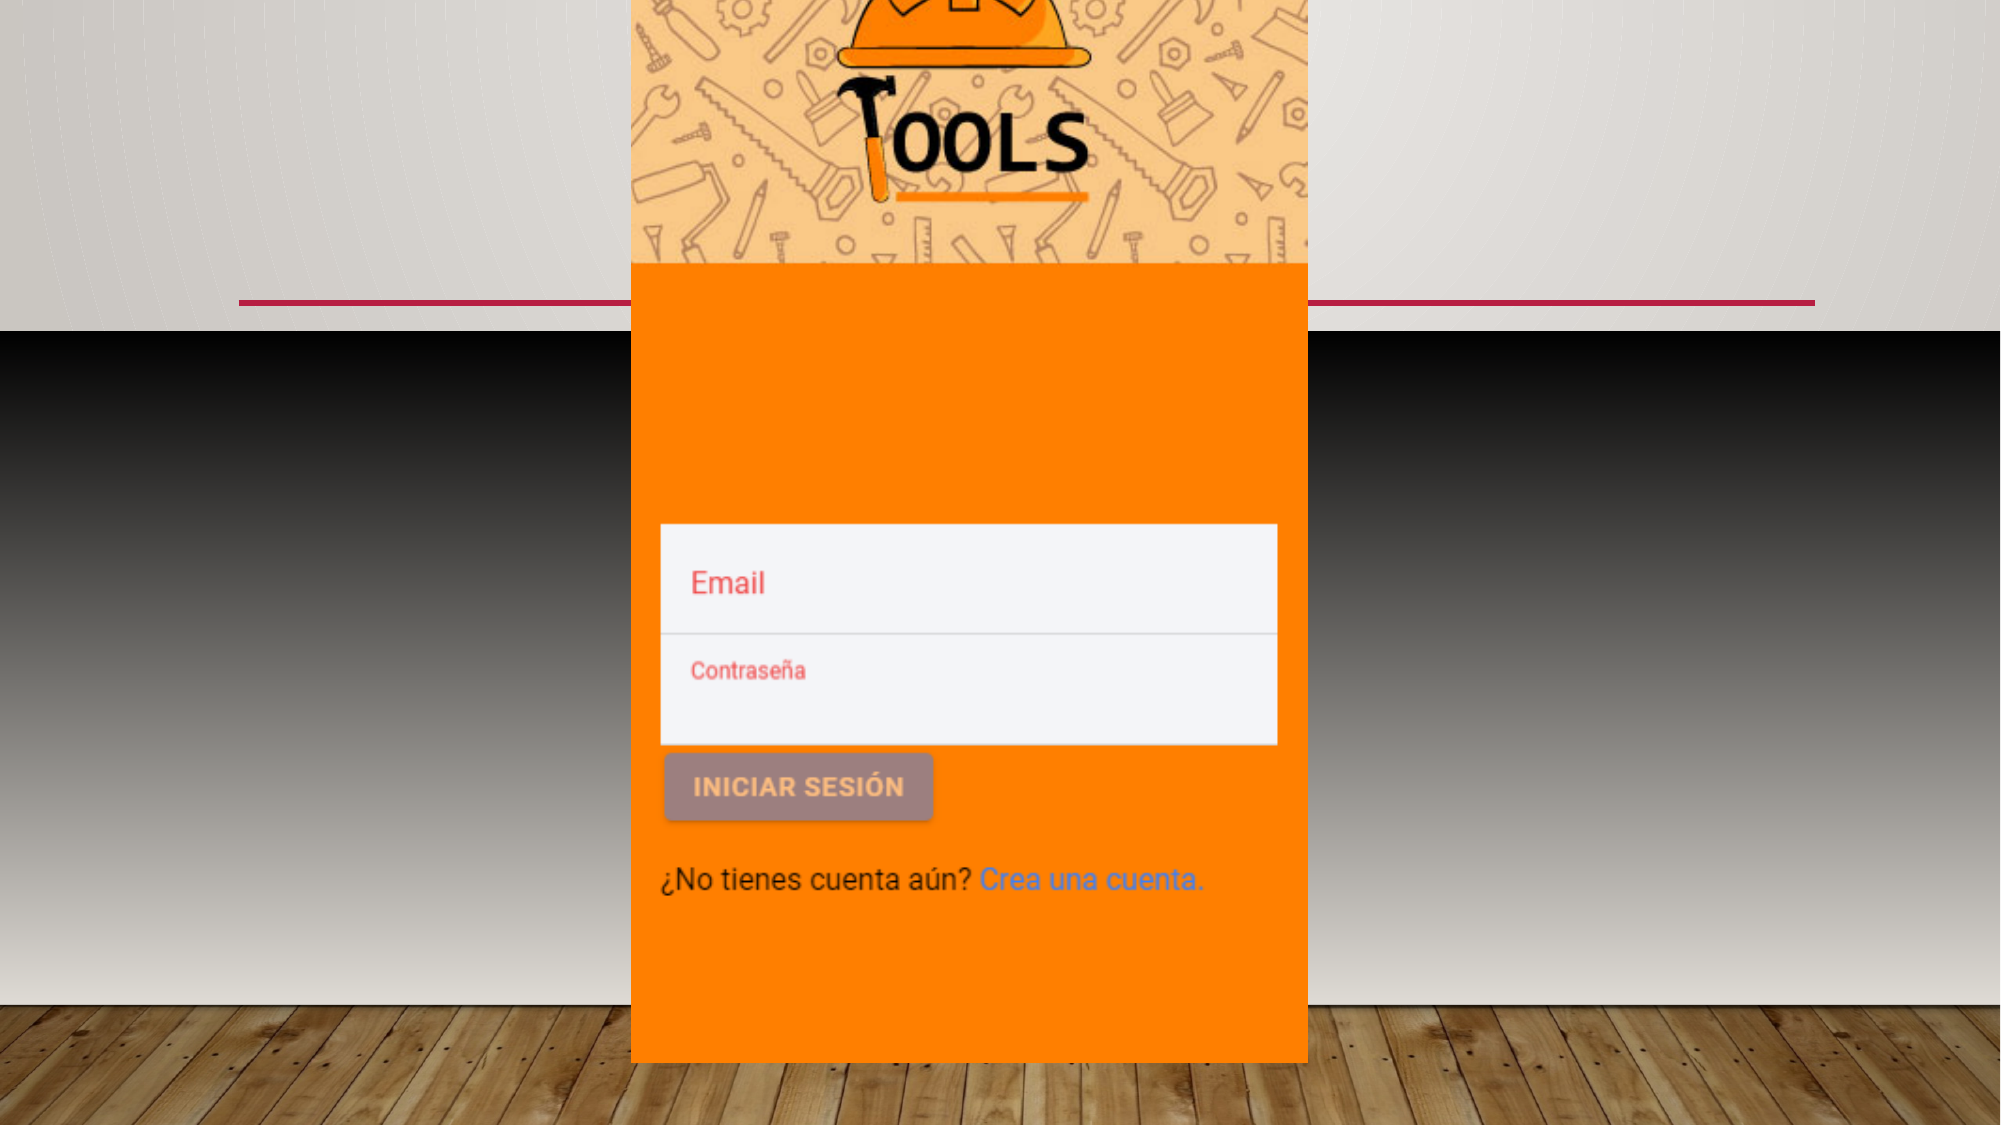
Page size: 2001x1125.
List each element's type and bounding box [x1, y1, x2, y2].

picture [631, 0, 1308, 1063]
title [1308, 131, 1814, 305]
title [238, 131, 631, 305]
